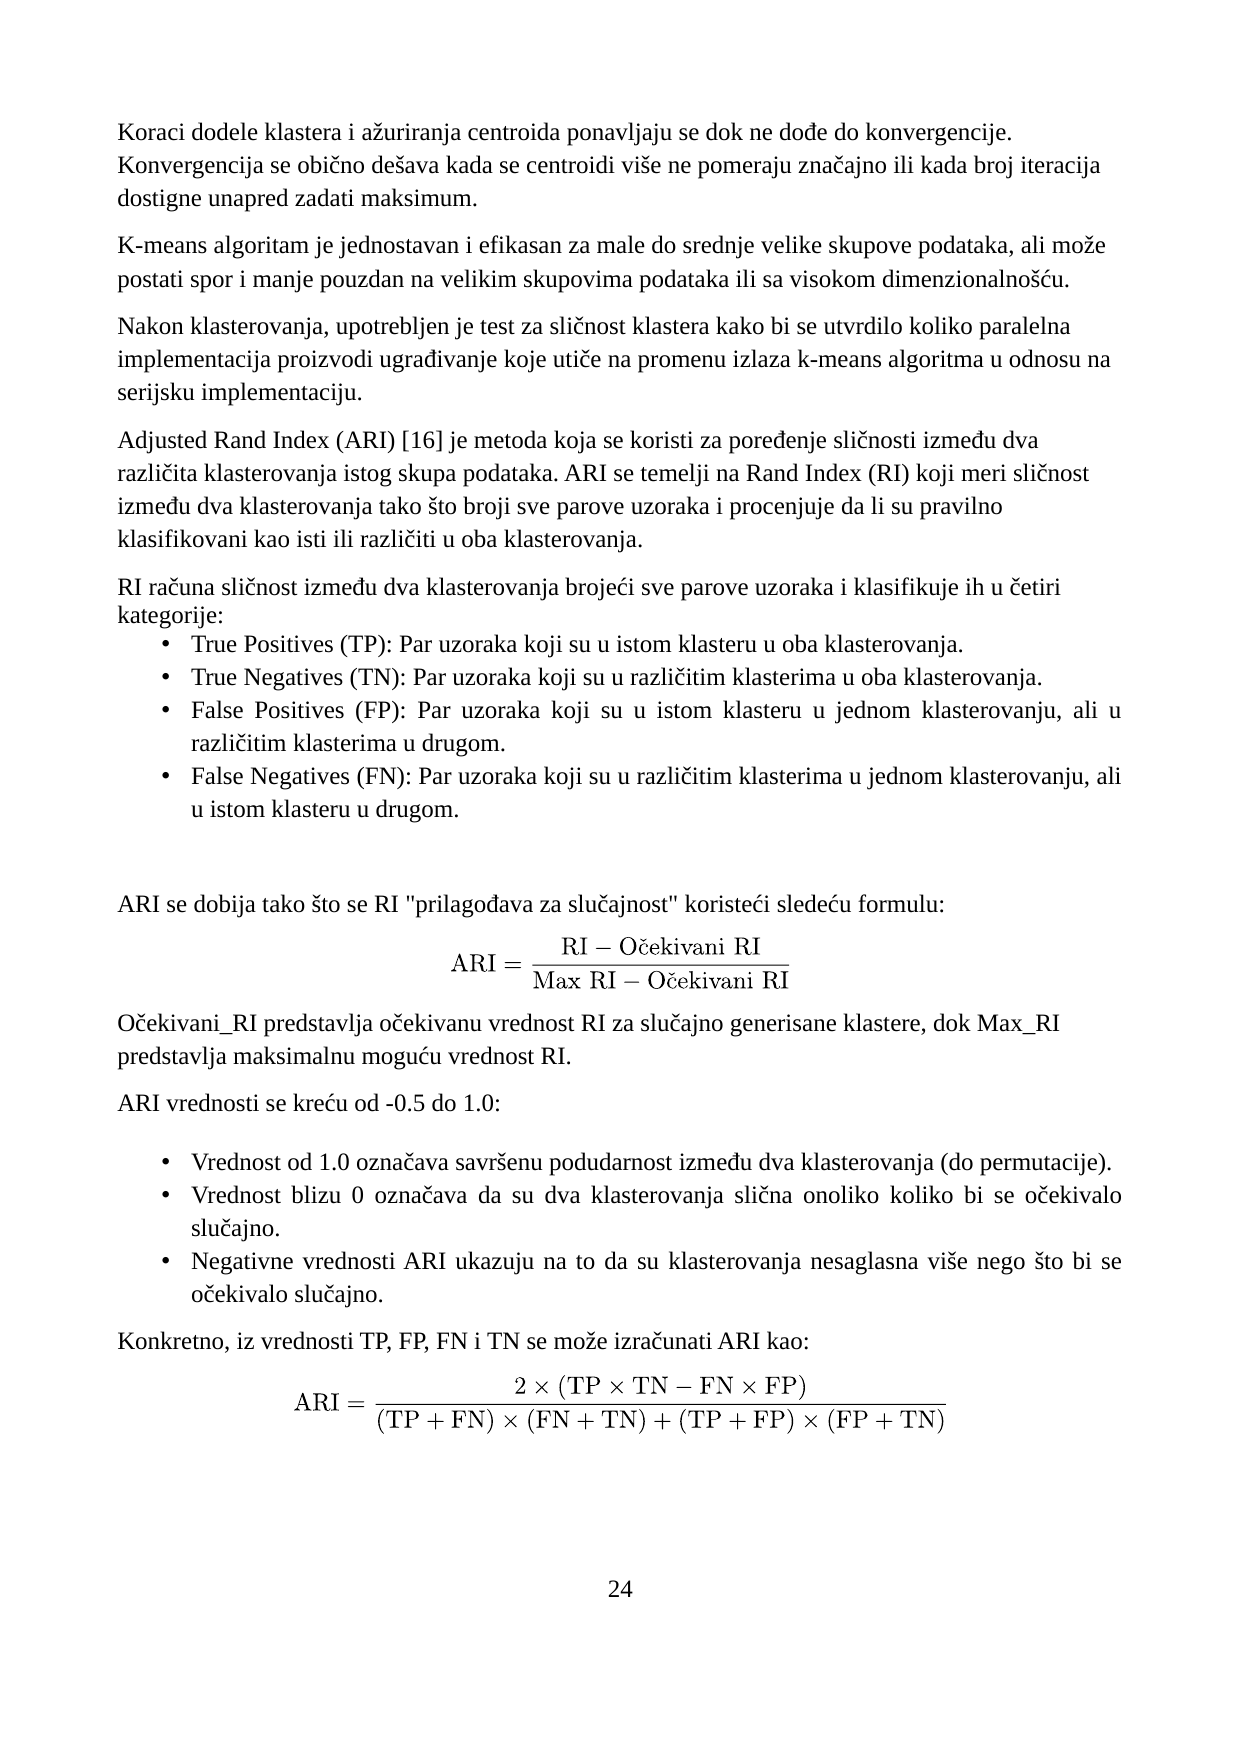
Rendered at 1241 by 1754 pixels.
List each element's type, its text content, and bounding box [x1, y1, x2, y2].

list Vrednost od 1.0 označava savršenu podudarnost između dva klasterovanja (do permutacije). [161, 1147, 1123, 1176]
list True Positives (TP): Par uzoraka koji su u istom klasteru u oba klasterovanja. [161, 629, 1123, 658]
text Očekivani_RI predstavlja očekivanu vrednost RI za slučajno generisane klastere, dok Max_RI predstavlja maksimalnu moguću vrednost RI. [117, 1008, 1123, 1070]
text Koraci dodele klastera i ažuriranja centroida ponavljaju se dok ne dođe do konvergencije. Konvergencija se obično dešava kada se centroidi više ne pomeraju značajno ili kada broj iteracija dostigne unapred zadati maksimum. [117, 117, 1123, 212]
text ARI vrednosti se kreću od -0.5 do 1.0: [117, 1088, 1123, 1117]
text Nakon klasterovanja, upotrebljen je test za sličnost klastera kako bi se utvrdilo koliko paralelna implementacija proizvodi ugrađivanje koje utiče na promenu izlaza k-means algoritma u odnosu na serijsku implementaciju. [117, 311, 1123, 406]
list False Positives (FP): Par uzoraka koji su u istom klasteru u jednom klasterovanju, ali u različitim klasterima u drugom. [161, 695, 1123, 757]
list True Negatives (TN): Par uzoraka koji su u različitim klasterima u oba klasterovanja. [161, 662, 1123, 691]
text RI računa sličnost između dva klasterovanja brojeći sve parove uzoraka i klasifikuje ih u četiri kategorije: [117, 572, 1123, 629]
list Vrednost blizu 0 označava da su dva klasterovanja slična onoliko koliko bi se očekivalo slučajno. [161, 1180, 1123, 1242]
text ARI se dobija tako što se RI "prilagođava za slučajnost" koristeći sledeću formulu: [117, 889, 1123, 918]
list Negativne vrednosti ARI ukazuju na to da su klasterovanja nesaglasna više nego što bi se očekivalo slučajno. [161, 1246, 1123, 1308]
text Adjusted Rand Index (ARI) [16] je metoda koja se koristi za poređenje sličnosti između dva različita klasterovanja istog skupa podataka. ARI se temelji na Rand Index (RI) koji meri sličnost između dva klasterovanja tako što broji sve parove uzoraka i procenjuje da li su pravilno klasifikovani kao isti ili različiti u oba klasterovanja. [117, 425, 1123, 553]
text Konkretno, iz vrednosti TP, FP, FN i TN se može izračunati ARI kao: [117, 1326, 1123, 1355]
list False Negatives (FN): Par uzoraka koji su u različitim klasterima u jednom klasterovanju, ali u istom klasteru u drugom. [161, 761, 1123, 823]
text K-means algoritam je jednostavan i efikasan za male do srednje velike skupove podataka, ali može postati spor i manje pouzdan na velikim skupovima podataka ili sa visokom dimenzionalnošću. [117, 231, 1123, 292]
